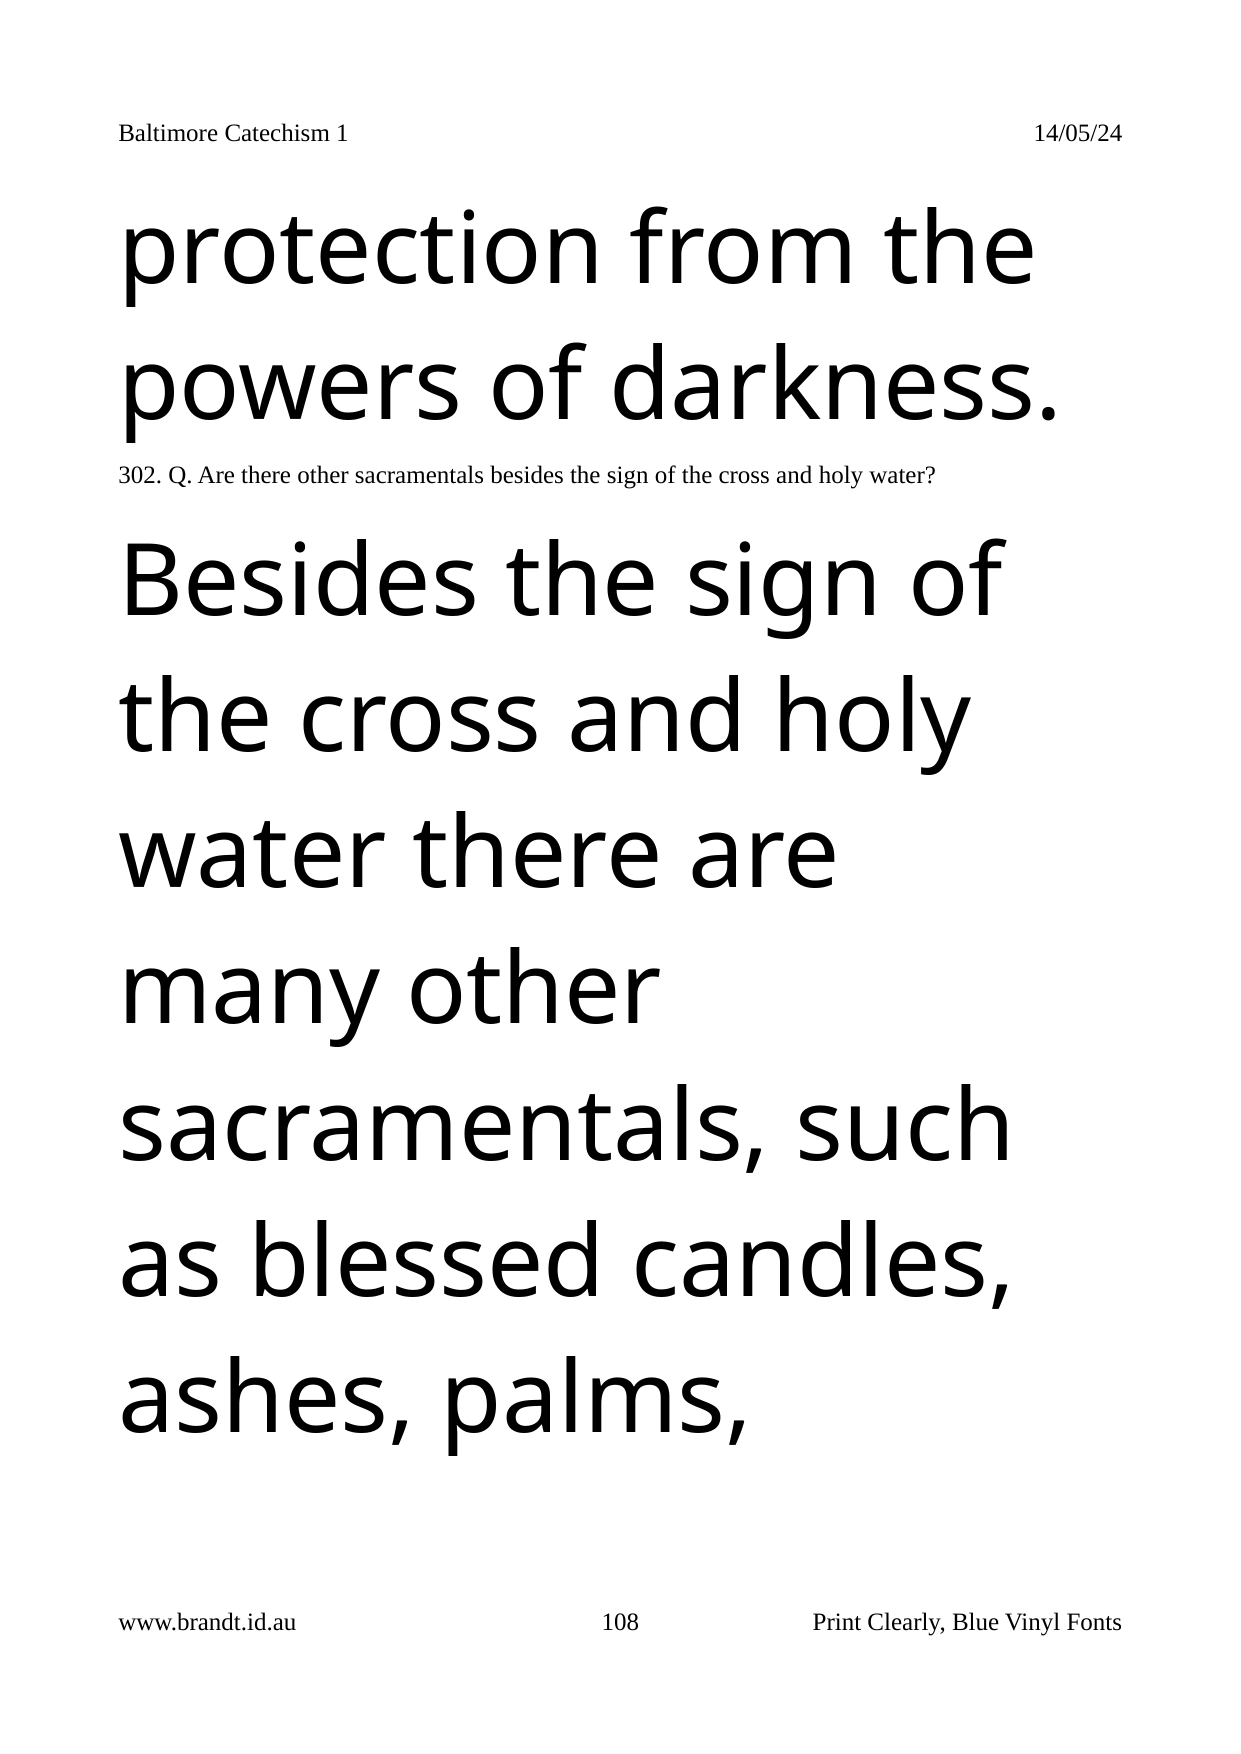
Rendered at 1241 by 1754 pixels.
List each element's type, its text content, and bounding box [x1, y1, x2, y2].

text 302. Q. Are there other sacramentals besides the sign of the cross and holy water? [118, 461, 1122, 489]
text protection from the powers of darkness. [118, 176, 1122, 449]
text Besides the sign of the cross and holy water there are many other sacramentals, such as blessed candles, ashes, palms, [118, 508, 1122, 1462]
